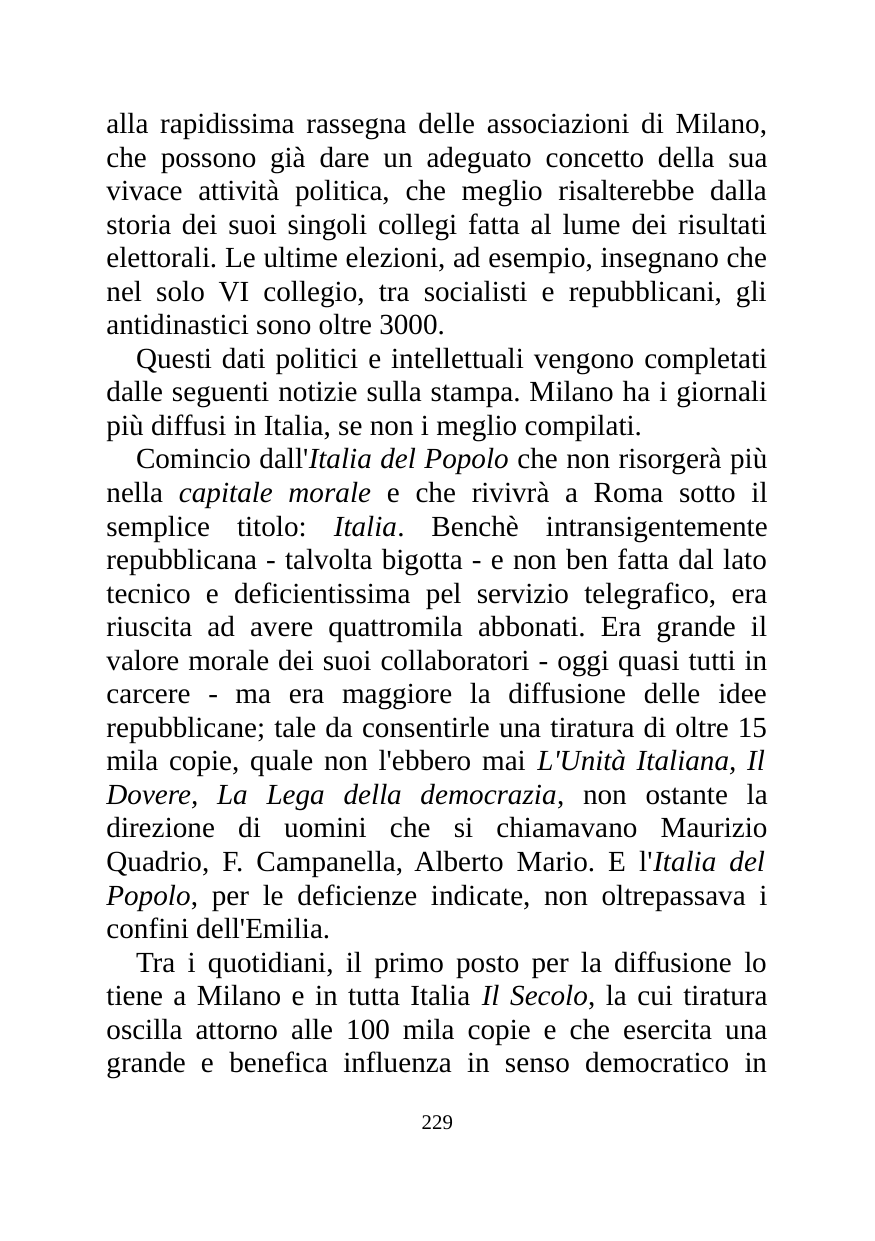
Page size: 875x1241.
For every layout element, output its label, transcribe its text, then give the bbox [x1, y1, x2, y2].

text alla rapidissima rassegna delle associazioni di Milano, che possono già dare un adeguato concetto della sua vivace attività politica, che meglio risalterebbe dalla storia dei suoi singoli collegi fatta al lume dei risultati elettorali. Le ultime elezioni, ad esempio, insegnano che nel solo VI collegio, tra socialisti e repubblicani, gli antidinastici sono oltre 3000. [106, 106, 768, 341]
text Comincio dall'Italia del Popolo che non risorgerà più nella capitale morale e che rivivrà a Roma sotto il semplice titolo: Italia. Benchè intransigentemente repubblicana - talvolta bigotta - e non ben fatta dal lato tecnico e deficientissima pel servizio telegrafico, era riuscita ad avere quattromila abbonati. Era grande il valore morale dei suoi collaboratori - oggi quasi tutti in carcere - ma era maggiore la diffusione delle idee repubblicane; tale da consentirle una tiratura di oltre 15 mila copie, quale non l'ebbero mai L'Unità Italiana, Il Dovere, La Lega della democrazia, non ostante la direzione di uomini che si chiamavano Maurizio Quadrio, F. Campanella, Alberto Mario. E l'Italia del Popolo, per le deficienze indicate, non oltrepassava i confini dell'Emilia. [106, 442, 768, 945]
text Tra i quotidiani, il primo posto per la diffusione lo tiene a Milano e in tutta Italia Il Secolo, la cui tiratura oscilla attorno alle 100 mila copie e che esercita una grande e benefica influenza in senso democratico in [106, 945, 768, 1079]
text Questi dati politici e intellettuali vengono completati dalle seguenti notizie sulla stampa. Milano ha i giornali più diffusi in Italia, se non i meglio compilati. [106, 341, 768, 442]
